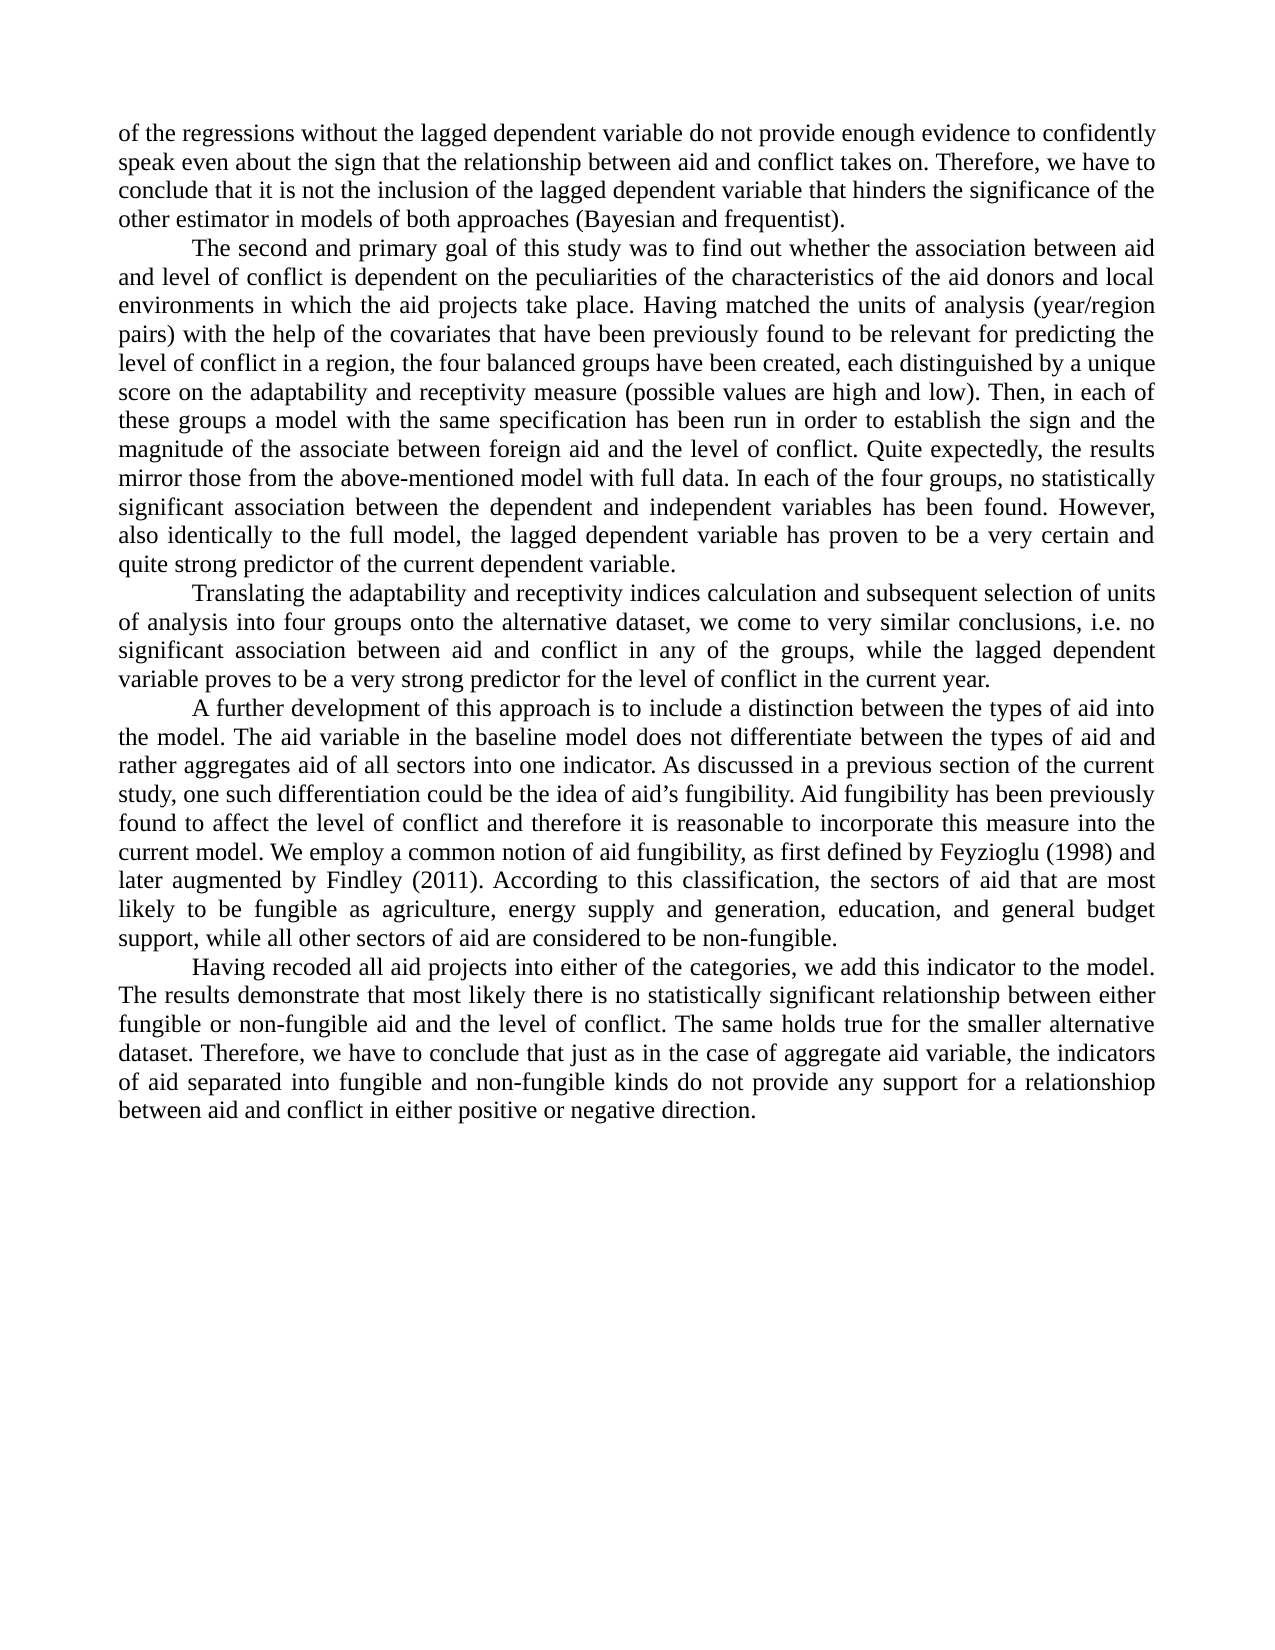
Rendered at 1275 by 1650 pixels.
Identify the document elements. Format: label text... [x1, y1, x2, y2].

text The second and primary goal of this study was to find out whether the association between aid and level of conflict is dependent on the peculiarities of the characteristics of the aid donors and local environments in which the aid projects take place. Having matched the units of analysis (year/region pairs) with the help of the covariates that have been previously found to be relevant for predicting the level of conflict in a region, the four balanced groups have been created, each distinguished by a unique score on the adaptability and receptivity measure (possible values are high and low). Then, in each of these groups a model with the same specification has been run in order to establish the sign and the magnitude of the associate between foreign aid and the level of conflict. Quite expectedly, the results mirror those from the above-mentioned model with full data. In each of the four groups, no statistically significant association between the dependent and independent variables has been found. However, also identically to the full model, the lagged dependent variable has proven to be a very certain and quite strong predictor of the current dependent variable. [118, 233, 1157, 578]
text Translating the adaptability and receptivity indices calculation and subsequent selection of units of analysis into four groups onto the alternative dataset, we come to very similar conclusions, i.e. no significant association between aid and conflict in any of the groups, while the lagged dependent variable proves to be a very strong predictor for the level of conflict in the current year. [118, 578, 1157, 693]
text Having recoded all aid projects into either of the categories, we add this indicator to the model. The results demonstrate that most likely there is no statistically significant relationship between either fungible or non-fungible aid and the level of conflict. The same holds true for the smaller alternative dataset. Therefore, we have to conclude that just as in the case of aggregate aid variable, the indicators of aid separated into fungible and non-fungible kinds do not provide any support for a relationshiop between aid and conflict in either positive or negative direction. [118, 952, 1157, 1124]
text A further development of this approach is to include a distinction between the types of aid into the model. The aid variable in the baseline model does not differentiate between the types of aid and rather aggregates aid of all sectors into one indicator. As discussed in a previous section of the current study, one such differentiation could be the idea of aid’s fungibility. Aid fungibility has been previously found to affect the level of conflict and therefore it is reasonable to incorporate this measure into the current model. We employ a common notion of aid fungibility, as first defined by Feyzioglu (1998) and later augmented by Findley (2011). According to this classification, the sectors of aid that are most likely to be fungible as agriculture, energy supply and generation, education, and general budget support, while all other sectors of aid are considered to be non-fungible. [118, 693, 1157, 952]
text of the regressions without the lagged dependent variable do not provide enough evidence to confidently speak even about the sign that the relationship between aid and conflict takes on. Therefore, we have to conclude that it is not the inclusion of the lagged dependent variable that hinders the significance of the other estimator in models of both approaches (Bayesian and frequentist). [118, 118, 1157, 233]
